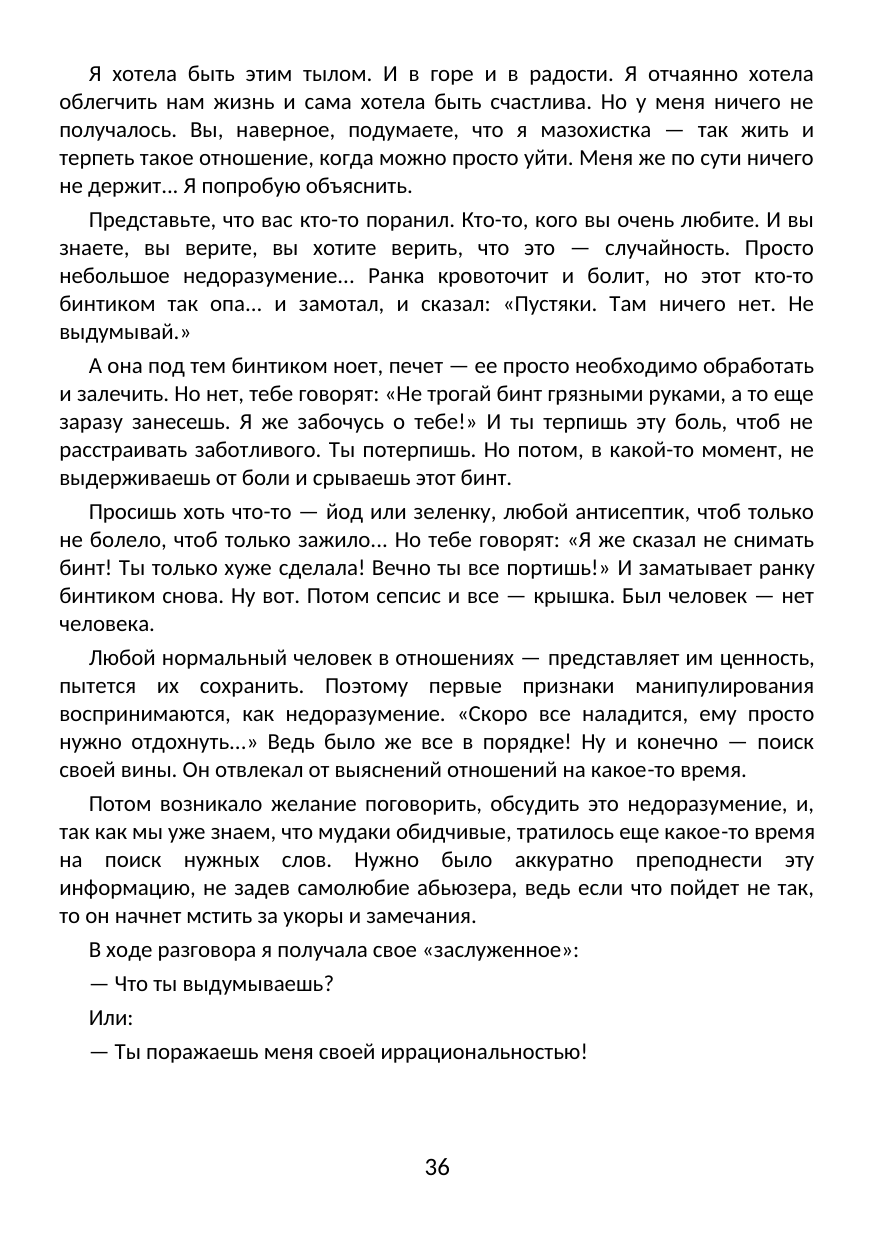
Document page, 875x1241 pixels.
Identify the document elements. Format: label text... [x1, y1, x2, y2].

text — Ты поражаешь меня своей иррациональностью! [59, 1037, 815, 1065]
text А она под тем бинтиком ноет, печет — ее просто необходимо обработать и залечить. Но нет, тебе говорят: «Не трогай бинт грязными руками, а то еще заразу занесешь. Я же забочусь о тебе!» И ты терпишь эту боль, чтоб не расстраивать заботливого. Ты потерпишь. Но потом, в какой-то момент, не выдерживаешь от боли и срываешь этот бинт. [59, 351, 815, 491]
text Просишь хоть что-то — йод или зеленку, любой антисептик, чтоб только не болело, чтоб только зажило... Но тебе говорят: «Я же сказал не снимать бинт! Ты только хуже сделала! Вечно ты все портишь!» И заматывает ранку бинтиком снова. Ну вот. Потом сепсис и все — крышка. Был человек — нет человека. [59, 497, 815, 637]
text В ходе разговора я получала свое «заслуженное»: [59, 935, 815, 963]
text Или: [59, 1003, 815, 1031]
text Представьте, что вас кто-то поранил. Кто-то, кого вы очень любите. И вы знаете, вы верите, вы хотите верить, что это — случайность. Просто небольшое недоразумение... Ранка кровоточит и болит, но этот кто-то бинтиком так опа... и замотал, и сказал: «Пустяки. Там ничего нет. Не выдумывай.» [59, 205, 815, 345]
text Потом возникало желание поговорить, обсудить это недоразумение, и, так как мы уже знаем, что мудаки обидчивые, тратилось еще какое-то время на поиск нужных слов. Нужно было аккуратно преподнести эту информацию, не задев самолюбие абьюзера, ведь если что пойдет не так, то он начнет мстить за укоры и замечания. [59, 789, 815, 929]
text Я хотела быть этим тылом. И в горе и в радости. Я отчаянно хотела облегчить нам жизнь и сама хотела быть счастлива. Но у меня ничего не получалось. Вы, наверное, подумаете, что я мазохистка — так жить и терпеть такое отношение, когда можно просто уйти. Меня же по сути ничего не держит... Я попробую объяснить. [59, 59, 815, 199]
text Любой нормальный человек в отношениях — представляет им ценность, пытется их сохранить. Поэтому первые признаки манипулирования воспринимаются, как недоразумение. «Скоро все наладится, ему просто нужно отдохнуть...» Ведь было же все в порядке! Ну и конечно — поиск своей вины. Он отвлекал от выяснений отношений на какое-то время. [59, 643, 815, 783]
text — Что ты выдумываешь? [59, 969, 815, 997]
